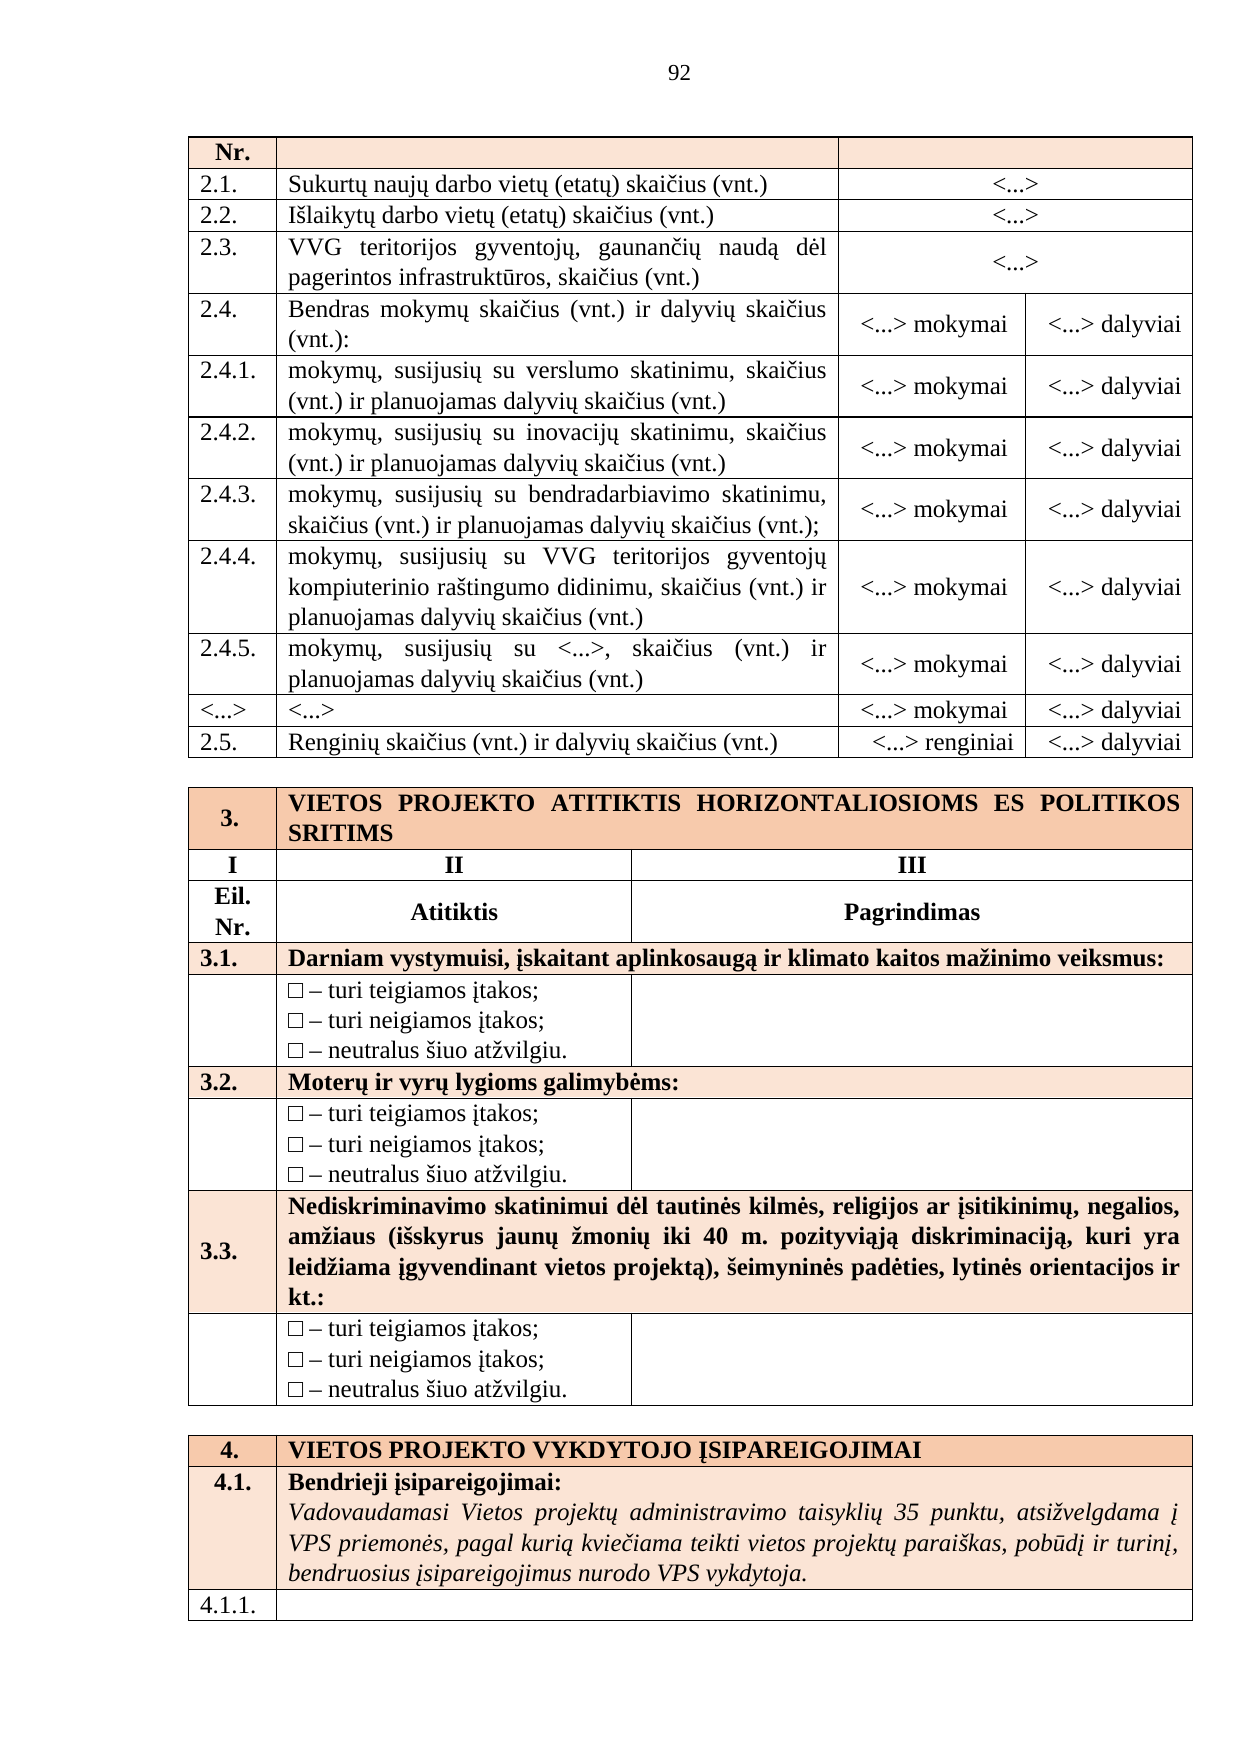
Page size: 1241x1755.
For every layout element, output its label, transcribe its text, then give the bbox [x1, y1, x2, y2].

table_cell III [632, 850, 1192, 880]
table_cell [632, 1099, 1192, 1190]
table_cell [632, 1314, 1192, 1405]
table_cell [277, 1590, 1192, 1620]
table_cell 4.1. [189, 1467, 276, 1589]
table_cell <...> [277, 695, 838, 726]
table_cell 2.4.3. [189, 479, 276, 540]
table_cell 2.4.5. [189, 634, 276, 694]
table_cell □ – turi teigiamos įtakos; □ – turi neigiamos įtakos; □ – neutralus šiuo atžvilgiu. [277, 1314, 631, 1405]
table_cell Eil. Nr. [189, 881, 276, 942]
table_header VIETOS PROJEKTO ATITIKTIS HORIZONTALIOSIOMS ES POLITIKOS SRITIMS [277, 788, 1192, 849]
table_cell Darniam vystymuisi, įskaitant aplinkosaugą ir klimato kaitos mažinimo veiksmus: [277, 943, 1192, 974]
table_cell [839, 138, 1192, 168]
table_cell mokymų, susijusių su <...>, skaičius (vnt.) ir planuojamas dalyvių skaičius (vnt.) [277, 634, 838, 694]
table_cell 3.2. [189, 1067, 276, 1097]
table_cell <...> [839, 169, 1192, 199]
table_cell <...> dalyviai [1026, 479, 1192, 540]
table_cell Sukurtų naujų darbo vietų (etatų) skaičius (vnt.) [277, 169, 838, 199]
table_cell mokymų, susijusių su inovacijų skatinimu, skaičius (vnt.) ir planuojamas dalyvių skaičius (vnt.) [277, 418, 838, 478]
table_cell <...> dalyviai [1026, 294, 1192, 354]
table_cell VVG teritorijos gyventojų, gaunančių naudą dėl pagerintos infrastruktūros, skaičius (vnt.) [277, 232, 838, 293]
table_cell <...> dalyviai [1026, 634, 1192, 694]
table_cell 3.3. [189, 1191, 276, 1312]
table_cell 2.4. [189, 294, 276, 354]
table_cell mokymų, susijusių su verslumo skatinimu, skaičius (vnt.) ir planuojamas dalyvių skaičius (vnt.) [277, 356, 838, 416]
table_cell <...> mokymai [839, 695, 1025, 726]
table_cell <...> mokymai [839, 356, 1025, 416]
table_cell Atitiktis [277, 881, 631, 942]
table_cell 4.1.1. [189, 1590, 276, 1620]
table_cell 2.4.2. [189, 418, 276, 478]
table_cell <...> mokymai [839, 479, 1025, 540]
table_header 4. [189, 1436, 276, 1466]
table_cell □ – turi teigiamos įtakos; □ – turi neigiamos įtakos; □ – neutralus šiuo atžvilgiu. [277, 975, 631, 1066]
table_cell [277, 138, 838, 168]
table_cell 2.4.4. [189, 541, 276, 632]
table_cell [189, 1314, 276, 1405]
table_cell <...> dalyviai [1026, 695, 1192, 726]
table_cell Nediskriminavimo skatinimui dėl tautinės kilmės, religijos ar įsitikinimų, negalios, amžiaus (išskyrus jaunų žmonių iki 40 m. pozityviąją diskriminaciją, kuri yra leidžiama įgyvendinant vietos projektą), šeimyninės padėties, lytinės orientacijos ir kt.: [277, 1191, 1192, 1312]
table_cell Renginių skaičius (vnt.) ir dalyvių skaičius (vnt.) [277, 727, 838, 757]
table_cell mokymų, susijusių su VVG teritorijos gyventojų kompiuterinio raštingumo didinimu, skaičius (vnt.) ir planuojamas dalyvių skaičius (vnt.) [277, 541, 838, 632]
table_header 3. [189, 788, 276, 849]
table_cell <...> dalyviai [1026, 356, 1192, 416]
table_cell 2.4.1. [189, 356, 276, 416]
table_cell □ – turi teigiamos įtakos; □ – turi neigiamos įtakos; □ – neutralus šiuo atžvilgiu. [277, 1099, 631, 1190]
table_cell [189, 975, 276, 1066]
table_cell <...> [839, 232, 1192, 293]
table_cell Pagrindimas [632, 881, 1192, 942]
table_cell <...> dalyviai [1026, 727, 1192, 757]
table_cell 3.1. [189, 943, 276, 974]
table_cell 2.5. [189, 727, 276, 757]
table_cell <...> mokymai [839, 418, 1025, 478]
table_cell [189, 1099, 276, 1190]
table_cell <...> mokymai [839, 541, 1025, 632]
table_cell II [277, 850, 631, 880]
table_cell Nr. [189, 138, 276, 168]
table_cell mokymų, susijusių su bendradarbiavimo skatinimu, skaičius (vnt.) ir planuojamas dalyvių skaičius (vnt.); [277, 479, 838, 540]
table_cell <...> mokymai [839, 294, 1025, 354]
table_cell <...> [839, 200, 1192, 231]
table_cell [632, 975, 1192, 1066]
table_cell 2.3. [189, 232, 276, 293]
table_cell I [189, 850, 276, 880]
table_cell Išlaikytų darbo vietų (etatų) skaičius (vnt.) [277, 200, 838, 231]
table_cell Bendrieji įsipareigojimai: Vadovaudamasi Vietos projektų administravimo taisyklių 35 punktu, atsižvelgdama į VPS priemonės, pagal kurią kviečiama teikti vietos projektų paraiškas, pobūdį ir turinį, bendruosius įsipareigojimus nurodo VPS vykdytoja. [277, 1467, 1192, 1589]
table_cell <...> mokymai [839, 634, 1025, 694]
table_cell 2.2. [189, 200, 276, 231]
table_cell Bendras mokymų skaičius (vnt.) ir dalyvių skaičius (vnt.): [277, 294, 838, 354]
table_cell <...> [189, 695, 276, 726]
table_cell 2.1. [189, 169, 276, 199]
table_header VIETOS PROJEKTO VYKDYTOJO ĮSIPAREIGOJIMAI [277, 1436, 1192, 1466]
table_cell <...> dalyviai [1026, 541, 1192, 632]
table_cell Moterų ir vyrų lygioms galimybėms: [277, 1067, 1192, 1097]
table_cell <...> renginiai [839, 727, 1025, 757]
table_cell <...> dalyviai [1026, 418, 1192, 478]
